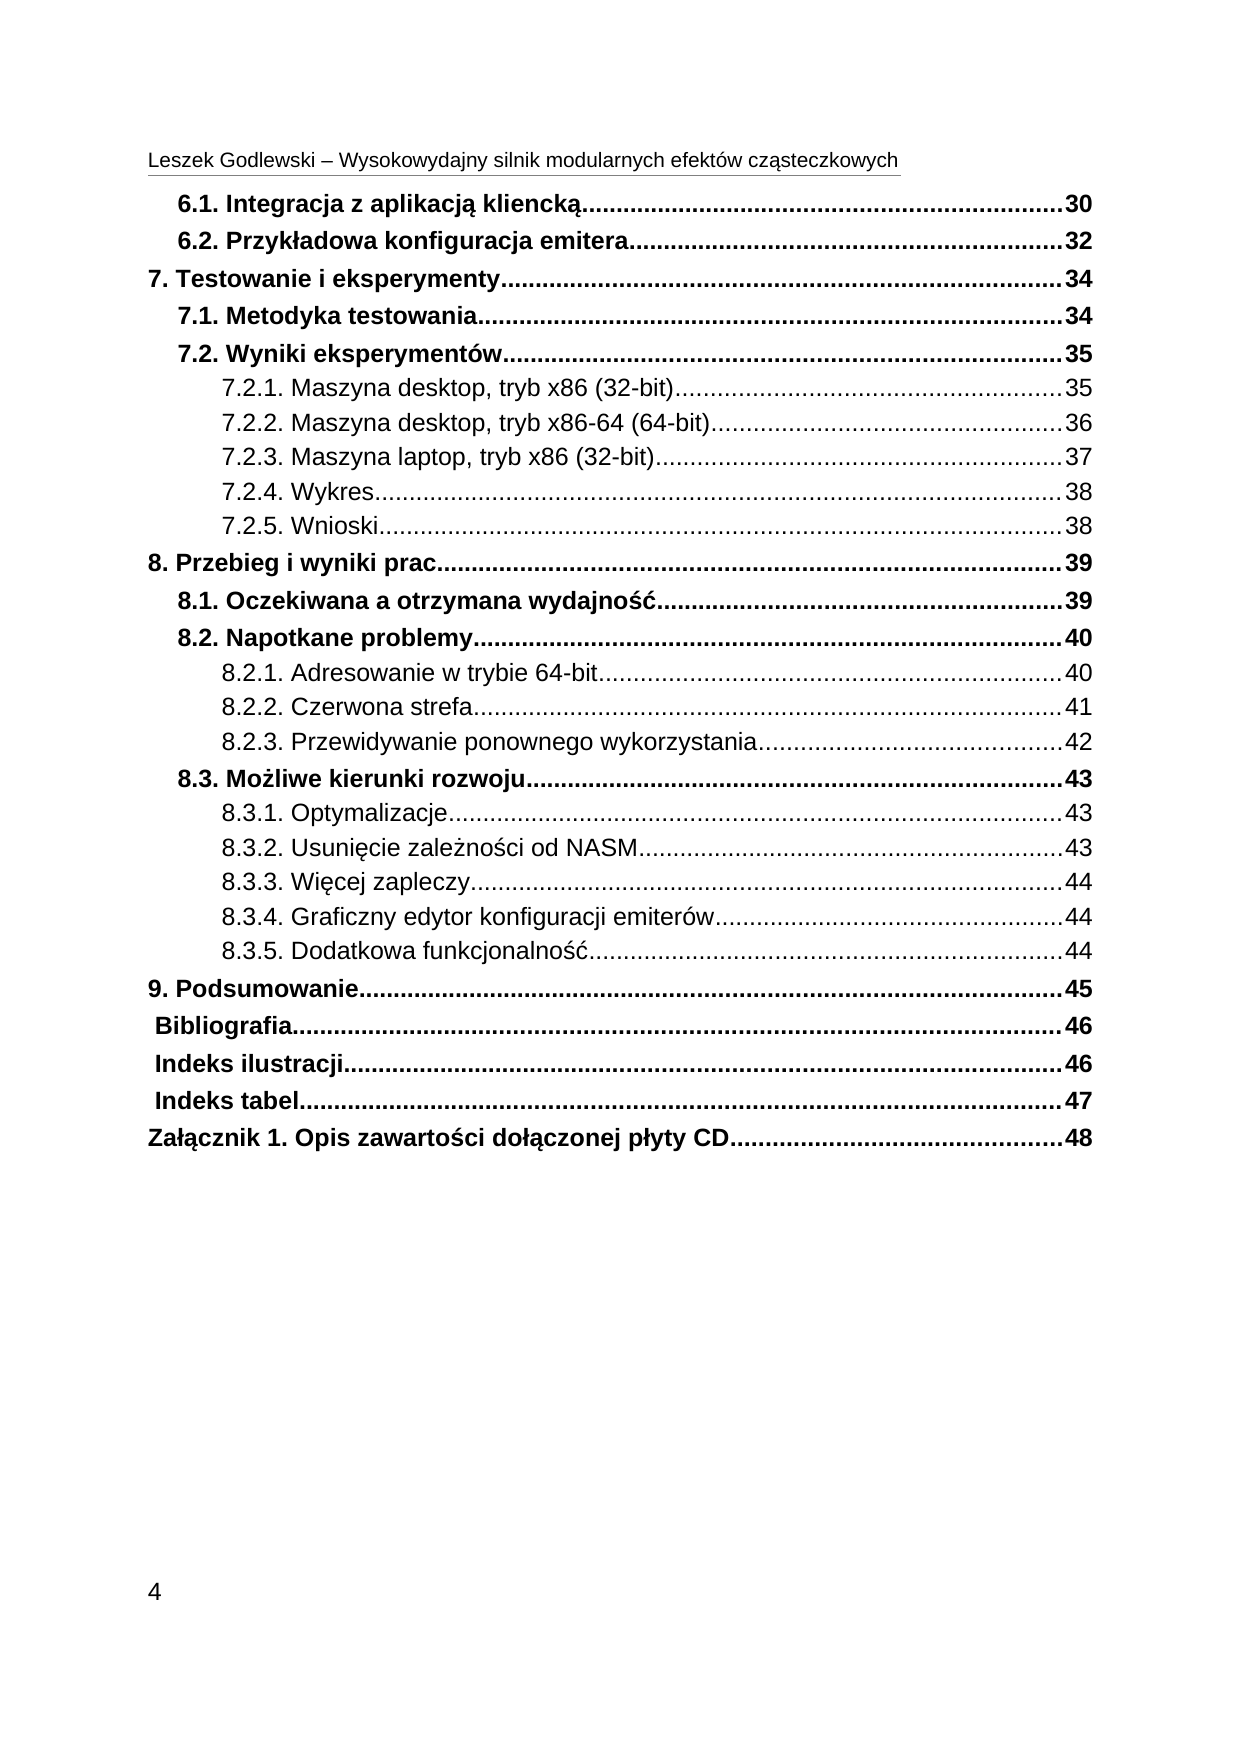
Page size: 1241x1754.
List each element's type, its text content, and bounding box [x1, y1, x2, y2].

text 7.1. Metodyka testowania 34 [177, 301, 1092, 330]
text 7.2.5. Wnioski 38 [221, 511, 1092, 540]
text 8.2.2. Czerwona strefa 41 [221, 692, 1092, 721]
text 8.2.3. Przewidywanie ponownego wykorzystania 42 [221, 727, 1092, 755]
text 7.2.1. Maszyna desktop, tryb x86 (32-bit) 35 [221, 373, 1092, 402]
text 7. Testowanie i eksperymenty 34 [148, 264, 1092, 292]
text 6.1. Integracja z aplikacją kliencką 30 [177, 189, 1092, 218]
text Załącznik 1. Opis zawartości dołączonej płyty CD 48 [148, 1123, 1092, 1152]
text 8.3.4. Graficzny edytor konfiguracji emiterów 44 [221, 902, 1092, 931]
text 8.3.2. Usunięcie zależności od NASM 43 [221, 833, 1092, 862]
text Bibliografia 46 [148, 1011, 1092, 1040]
text 7.2.3. Maszyna laptop, tryb x86 (32-bit) 37 [221, 442, 1092, 471]
text 8.3. Możliwe kierunki rozwoju 43 [177, 764, 1092, 793]
text 8.3.5. Dodatkowa funkcjonalność 44 [221, 936, 1092, 965]
text Indeks tabel 47 [148, 1086, 1092, 1115]
text 7.2.4. Wykres 38 [221, 476, 1092, 505]
text 8.1. Oczekiwana a otrzymana wydajność 39 [177, 586, 1092, 614]
text Indeks ilustracji 46 [148, 1048, 1092, 1077]
text 7.2.2. Maszyna desktop, tryb x86-64 (64-bit) 36 [221, 407, 1092, 436]
text 8.3.3. Więcej zapleczy 44 [221, 867, 1092, 896]
text 8.2.1. Adresowanie w trybie 64-bit 40 [221, 658, 1092, 686]
text 8. Przebieg i wyniki prac 39 [148, 548, 1092, 577]
text 8.2. Napotkane problemy 40 [177, 623, 1092, 652]
text 6.2. Przykładowa konfiguracja emitera 32 [177, 226, 1092, 255]
text 9. Podsumowanie 45 [148, 974, 1092, 1002]
text 7.2. Wyniki eksperymentów 35 [177, 338, 1092, 367]
text 8.3.1. Optymalizacje 43 [221, 798, 1092, 827]
